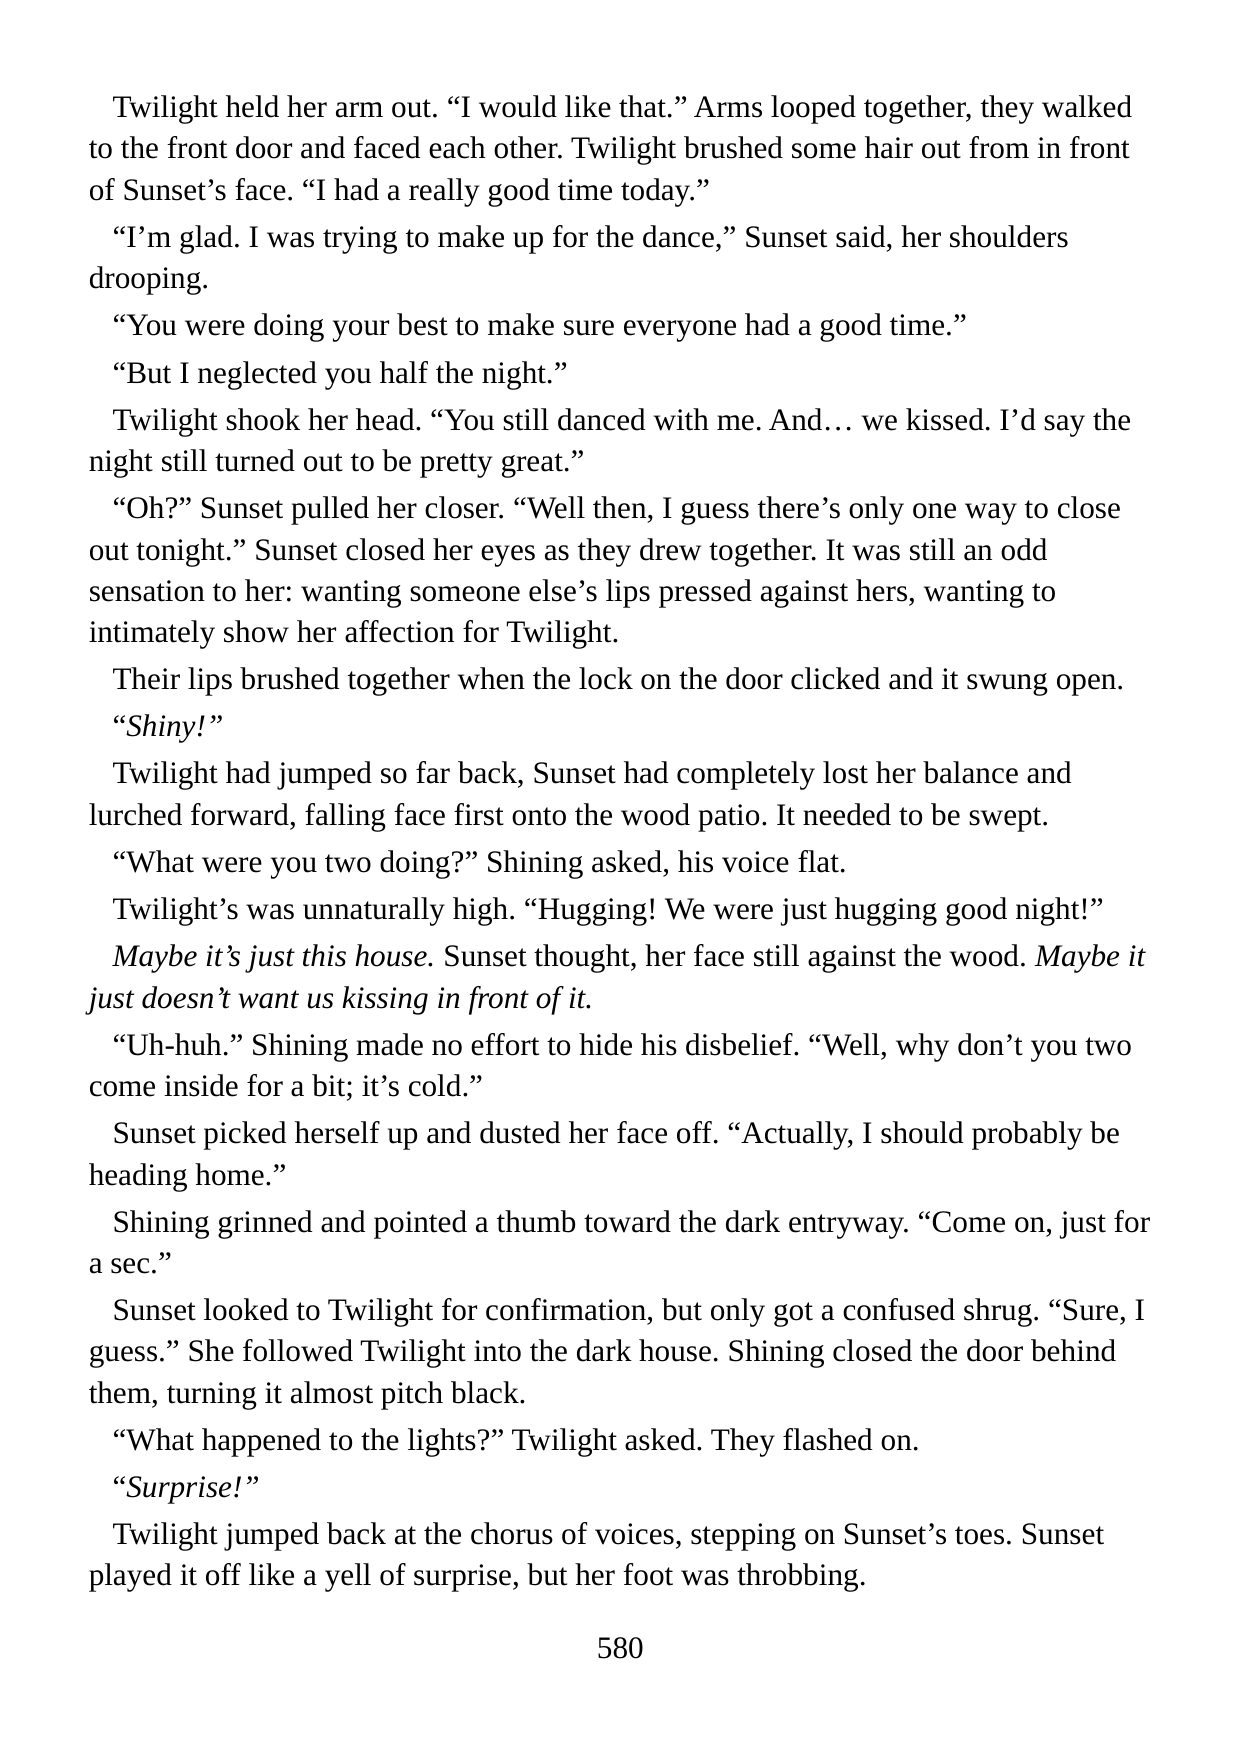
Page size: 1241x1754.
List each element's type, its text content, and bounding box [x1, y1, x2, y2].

text “You were doing your best to make sure everyone had a good time.” [88, 307, 1152, 343]
text “Oh?” Sunset pulled her closer. “Well then, I guess there’s only one way to close out tonight.” Sunset closed her eyes as they drew together. It was still an odd sensation to her: wanting someone else’s lips pressed against hers, wanting to intimately show her affection for Twilight. [88, 489, 1152, 649]
text “I’m glad. I was trying to make up for the dance,” Sunset said, her shoulders drooping. [88, 218, 1152, 295]
text Twilight jumped back at the chorus of voices, stepping on Sunset’s toes. Sunset played it off like a yell of surprise, but her foot was throbbing. [88, 1515, 1152, 1593]
text Maybe it’s just this house. Sunset thought, her face still against the wood. Maybe it just doesn’t want us kissing in front of it. [88, 938, 1152, 1015]
text Twilight shook her head. “You still danced with me. And… we kissed. I’d say the night still turned out to be pretty great.” [88, 401, 1152, 478]
text “Uh-huh.” Shining made no effort to hide his disbelief. “Well, why don’t you two come inside for a bit; it’s cold.” [88, 1026, 1152, 1103]
text “Surprise!” [88, 1468, 1152, 1504]
text “What were you two doing?” Shining asked, his voice flat. [88, 843, 1152, 879]
text Sunset looked to Twilight for confirmation, but only got a confused shrug. “Sure, I guess.” She followed Twilight into the dark house. Shining closed the door behind them, turning it almost pitch black. [88, 1291, 1152, 1410]
text Shining grinned and pointed a thumb toward the dark entryway. “Come on, just for a sec.” [88, 1203, 1152, 1280]
text “What happened to the lights?” Twilight asked. They flashed on. [88, 1421, 1152, 1457]
text “But I neglected you half the night.” [88, 354, 1152, 390]
text Twilight had jumped so far back, Sunset had completely lost her balance and lurched forward, falling face first onto the wood patio. It needed to be swept. [88, 755, 1152, 832]
text Twilight held her arm out. “I would like that.” Arms looped together, they walked to the front door and faced each other. Twilight brushed some hair out from in front of Sunset’s face. “I had a really good time today.” [88, 88, 1152, 207]
text “Shiny!” [88, 708, 1152, 743]
text Sunset picked herself up and dusted her face off. “Actually, I should probably be heading home.” [88, 1114, 1152, 1192]
text Their lips brushed together when the lock on the door clicked and it swung open. [88, 660, 1152, 696]
text Twilight’s was unnaturally high. “Hugging! We were just hugging good night!” [88, 890, 1152, 926]
